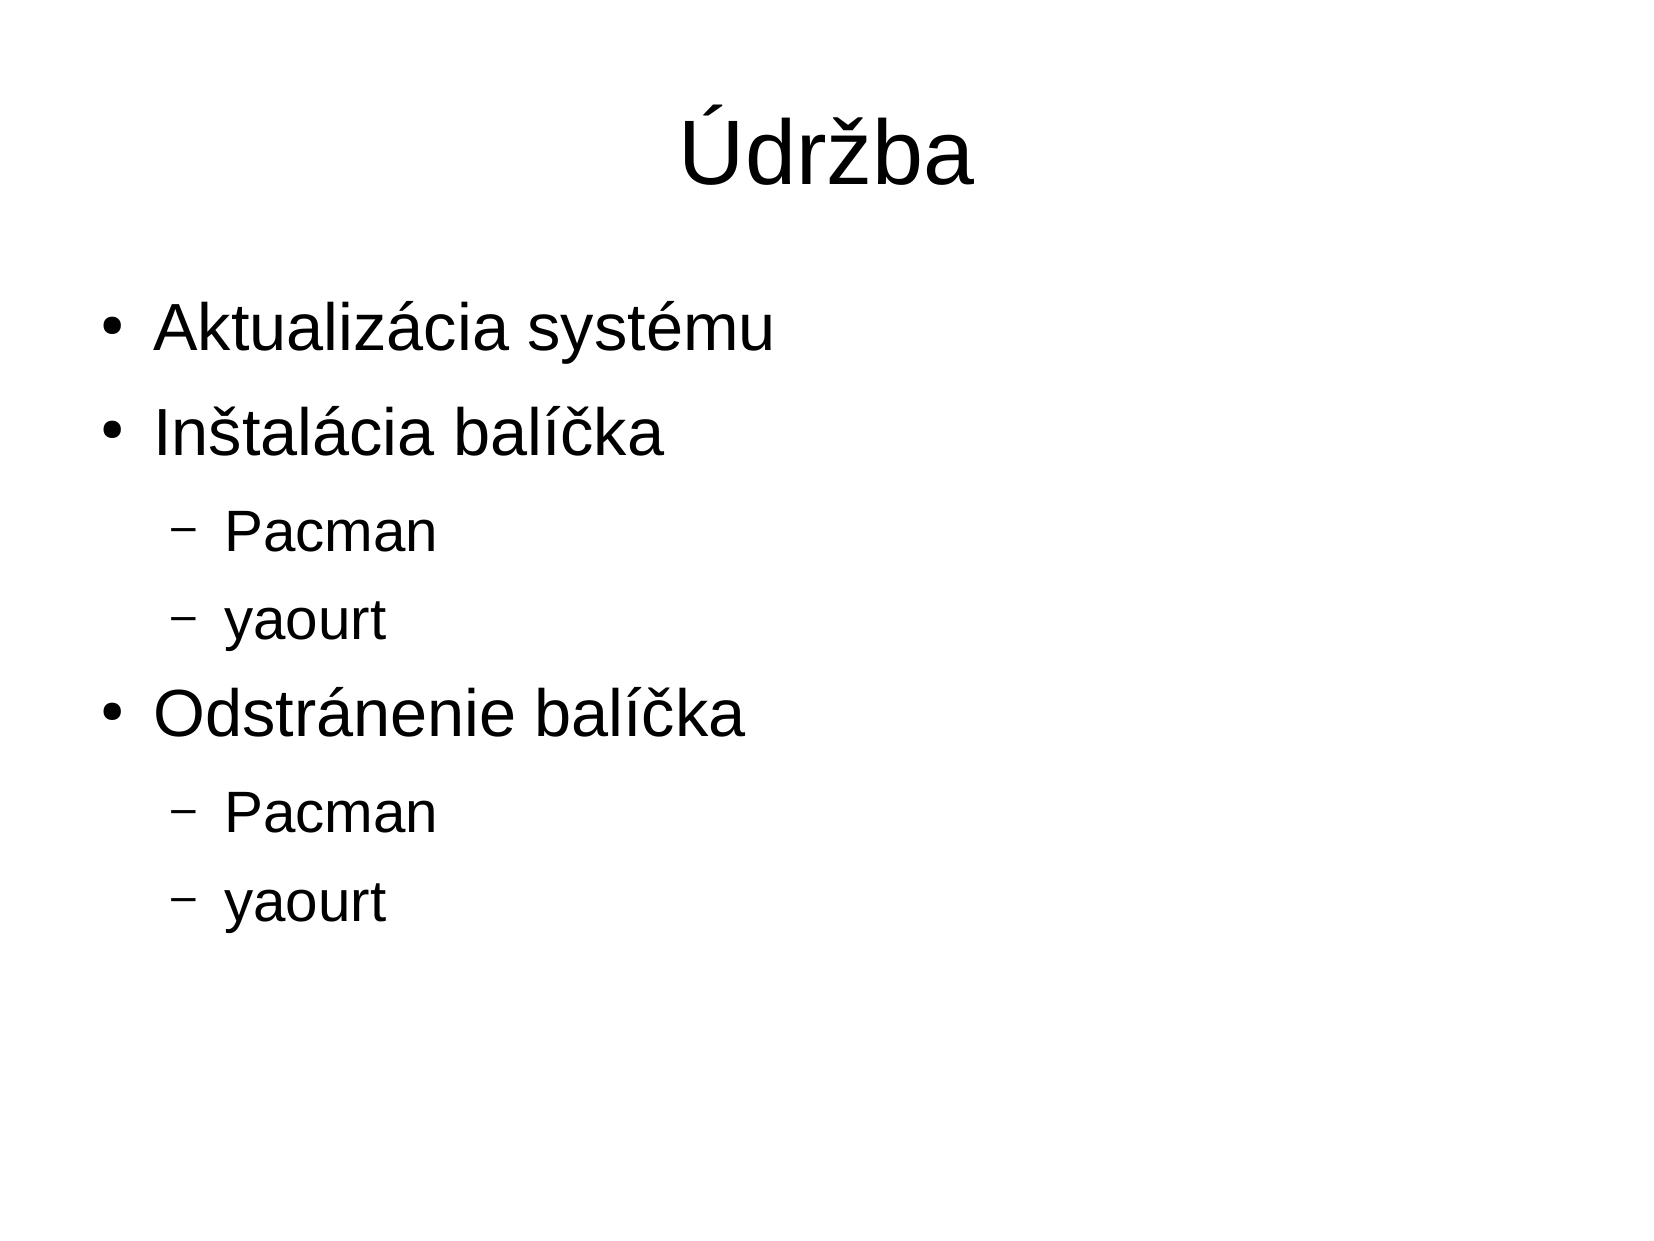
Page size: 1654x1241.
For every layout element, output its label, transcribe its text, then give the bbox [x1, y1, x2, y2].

list Aktualizácia systému Inštalácia balíčka Pacman yaourt Odstránenie balíčka Pacman yaourt [82, 290, 1571, 1010]
title Údržba [82, 49, 1571, 257]
